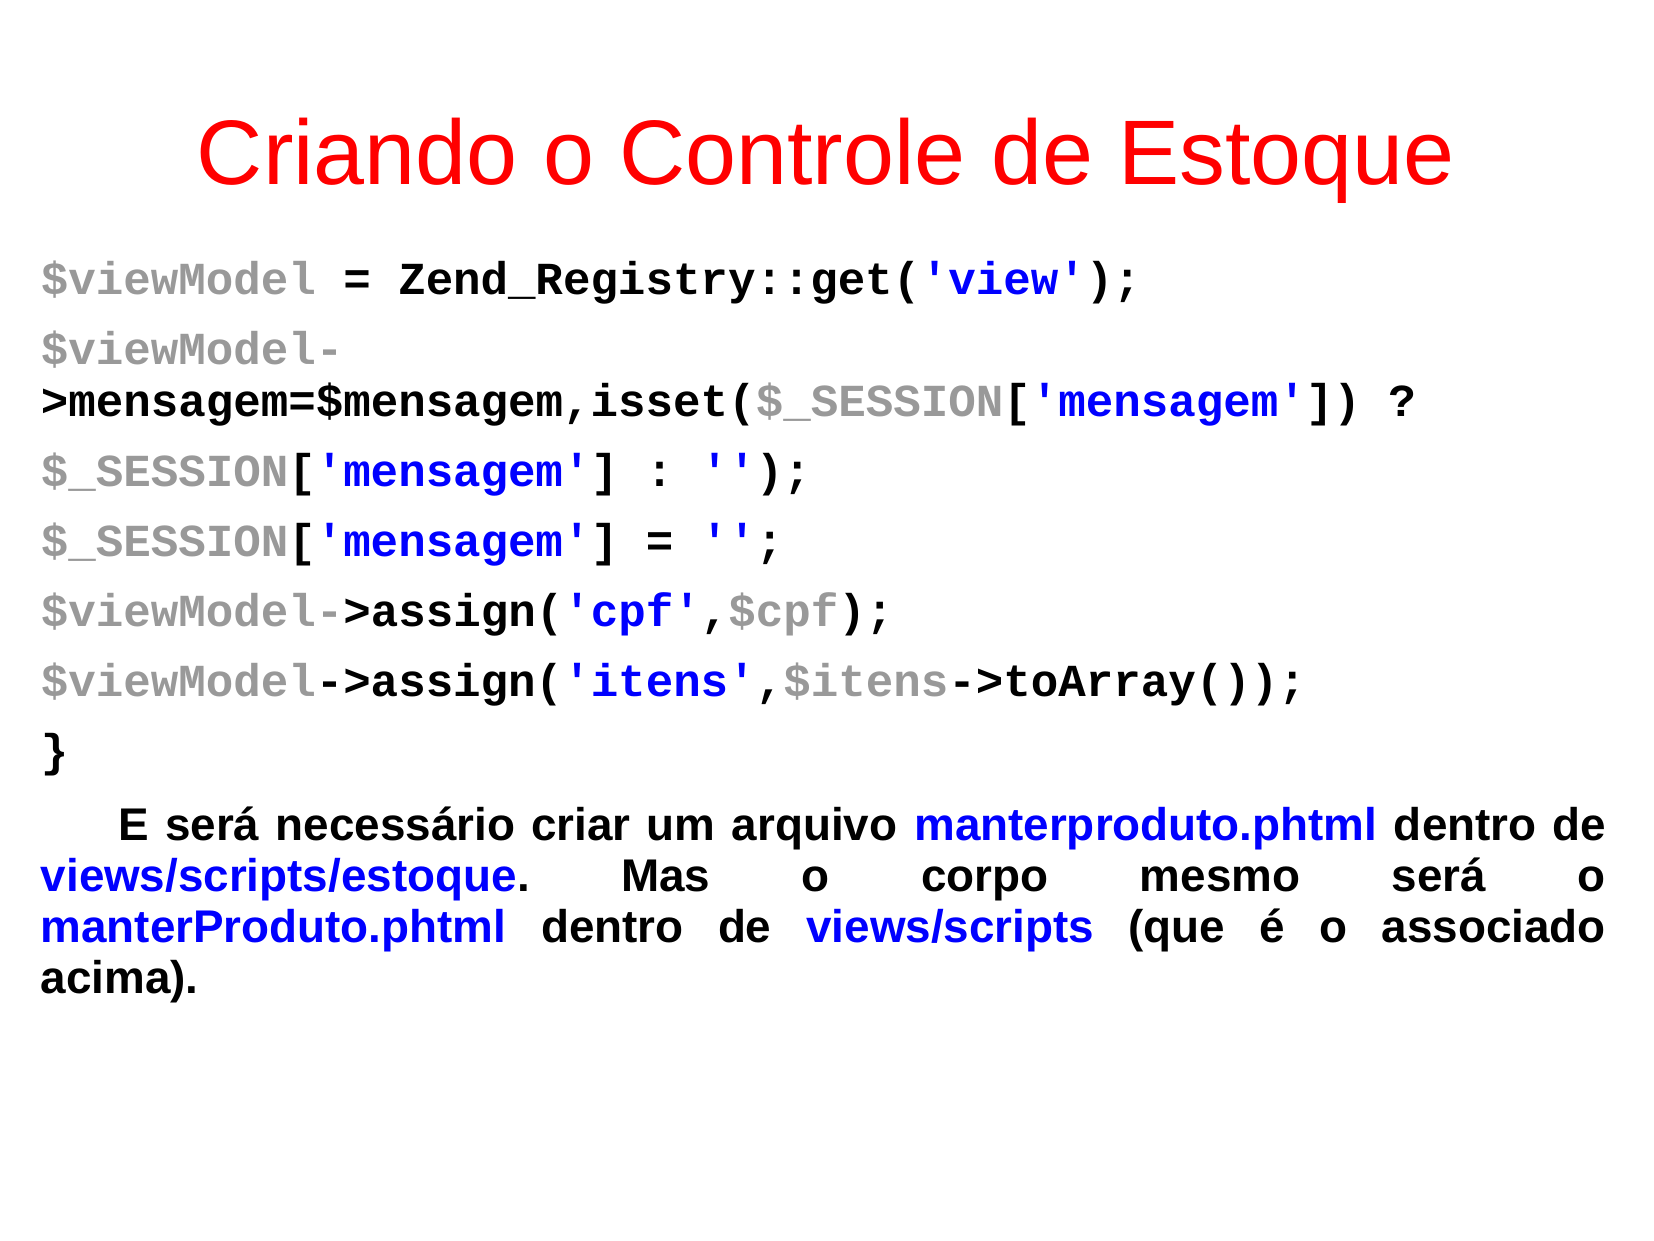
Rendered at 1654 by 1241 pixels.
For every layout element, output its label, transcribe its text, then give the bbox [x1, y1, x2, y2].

list $viewModel = Zend_Registry::get('view'); $viewModel->mensagem=$mensagem,isset($_SESSION['mensagem']) ? $_SESSION['mensagem'] : ''); $_SESSION['mensagem'] = ''; $viewModel->assign('cpf',$cpf); $viewModel->assign('itens',$itens->toArray()); } E será necessário criar um arquivo manterproduto.phtml dentro de views/scripts/estoque. Mas o corpo mesmo será o manterProduto.phtml dentro de views/scripts (que é o associado acima). [40, 256, 1607, 1217]
title Criando o Controle de Estoque [82, 49, 1571, 256]
